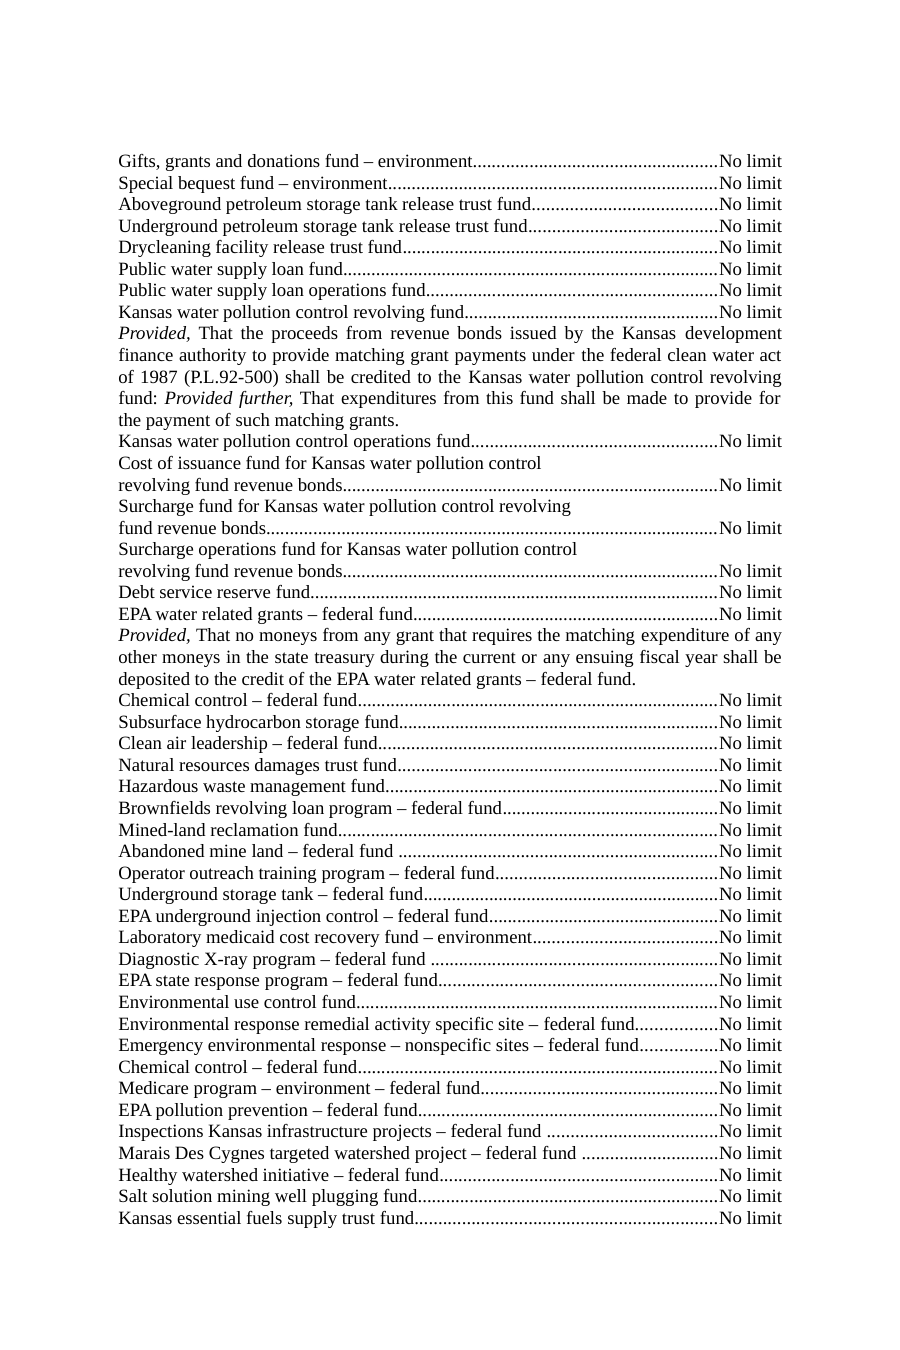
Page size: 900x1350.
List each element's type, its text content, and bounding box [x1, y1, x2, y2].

text Kansas essential fuels supply trust fund No limit [118, 1207, 782, 1228]
text Clean air leadership – federal fund No limit [118, 732, 782, 754]
text Public water supply loan fund No limit [118, 258, 782, 279]
text Surcharge fund for Kansas water pollution control revolving fund revenue bonds No limit [118, 495, 782, 538]
text Abandoned mine land – federal fund No limit [118, 840, 782, 862]
text EPA state response program – federal fund No limit [118, 969, 782, 991]
text Marais Des Cygnes targeted watershed project – federal fund No limit [118, 1142, 782, 1163]
text EPA underground injection control – federal fund No limit [118, 905, 782, 926]
text Laboratory medicaid cost recovery fund – environment No limit [118, 926, 782, 948]
text Underground petroleum storage tank release trust fund No limit [118, 215, 782, 236]
text Provided, That the proceeds from revenue bonds issued by the Kansas development finance authority to provide matching grant payments under the federal clean water act of 1987 (P.L.92-500) shall be credited to the Kansas water pollution control revolving fund: Provided further, That expenditures from this fund shall be made to provide for the payment of such matching grants. [118, 322, 782, 430]
text Debt service reserve fund No limit [118, 581, 782, 603]
text Emergency environmental response – nonspecific sites – federal fund No limit [118, 1034, 782, 1056]
text Subsurface hydrocarbon storage fund No limit [118, 711, 782, 732]
text Environmental use control fund No limit [118, 991, 782, 1012]
text Diagnostic X-ray program – federal fund No limit [118, 948, 782, 969]
text Salt solution mining well plugging fund No limit [118, 1185, 782, 1207]
text Cost of issuance fund for Kansas water pollution control revolving fund revenue bonds No limit [118, 452, 782, 495]
text EPA pollution prevention – federal fund No limit [118, 1099, 782, 1120]
text Environmental response remedial activity specific site – federal fund No limit [118, 1012, 782, 1034]
text Chemical control – federal fund No limit [118, 689, 782, 711]
text Operator outreach training program – federal fund No limit [118, 862, 782, 883]
text Special bequest fund – environment No limit [118, 172, 782, 193]
text Provided, That no moneys from any grant that requires the matching expenditure of any other moneys in the state treasury during the current or any ensuing fiscal year shall be deposited to the credit of the EPA water related grants – federal fund. [118, 624, 782, 689]
text Gifts, grants and donations fund – environment No limit [118, 150, 782, 172]
text Brownfields revolving loan program – federal fund No limit [118, 797, 782, 818]
text Healthy watershed initiative – federal fund No limit [118, 1163, 782, 1185]
text Kansas water pollution control revolving fund No limit [118, 301, 782, 322]
text Natural resources damages trust fund No limit [118, 754, 782, 775]
text Chemical control – federal fund No limit [118, 1056, 782, 1077]
text Underground storage tank – federal fund No limit [118, 883, 782, 905]
text Hazardous waste management fund No limit [118, 775, 782, 797]
text Drycleaning facility release trust fund No limit [118, 236, 782, 258]
text Mined-land reclamation fund No limit [118, 818, 782, 840]
text Aboveground petroleum storage tank release trust fund No limit [118, 193, 782, 215]
text Surcharge operations fund for Kansas water pollution control revolving fund revenue bonds No limit [118, 538, 782, 581]
text Inspections Kansas infrastructure projects – federal fund No limit [118, 1120, 782, 1142]
text Medicare program – environment – federal fund No limit [118, 1077, 782, 1099]
text Public water supply loan operations fund No limit [118, 279, 782, 301]
text Kansas water pollution control operations fund No limit [118, 430, 782, 452]
text EPA water related grants – federal fund No limit [118, 603, 782, 624]
